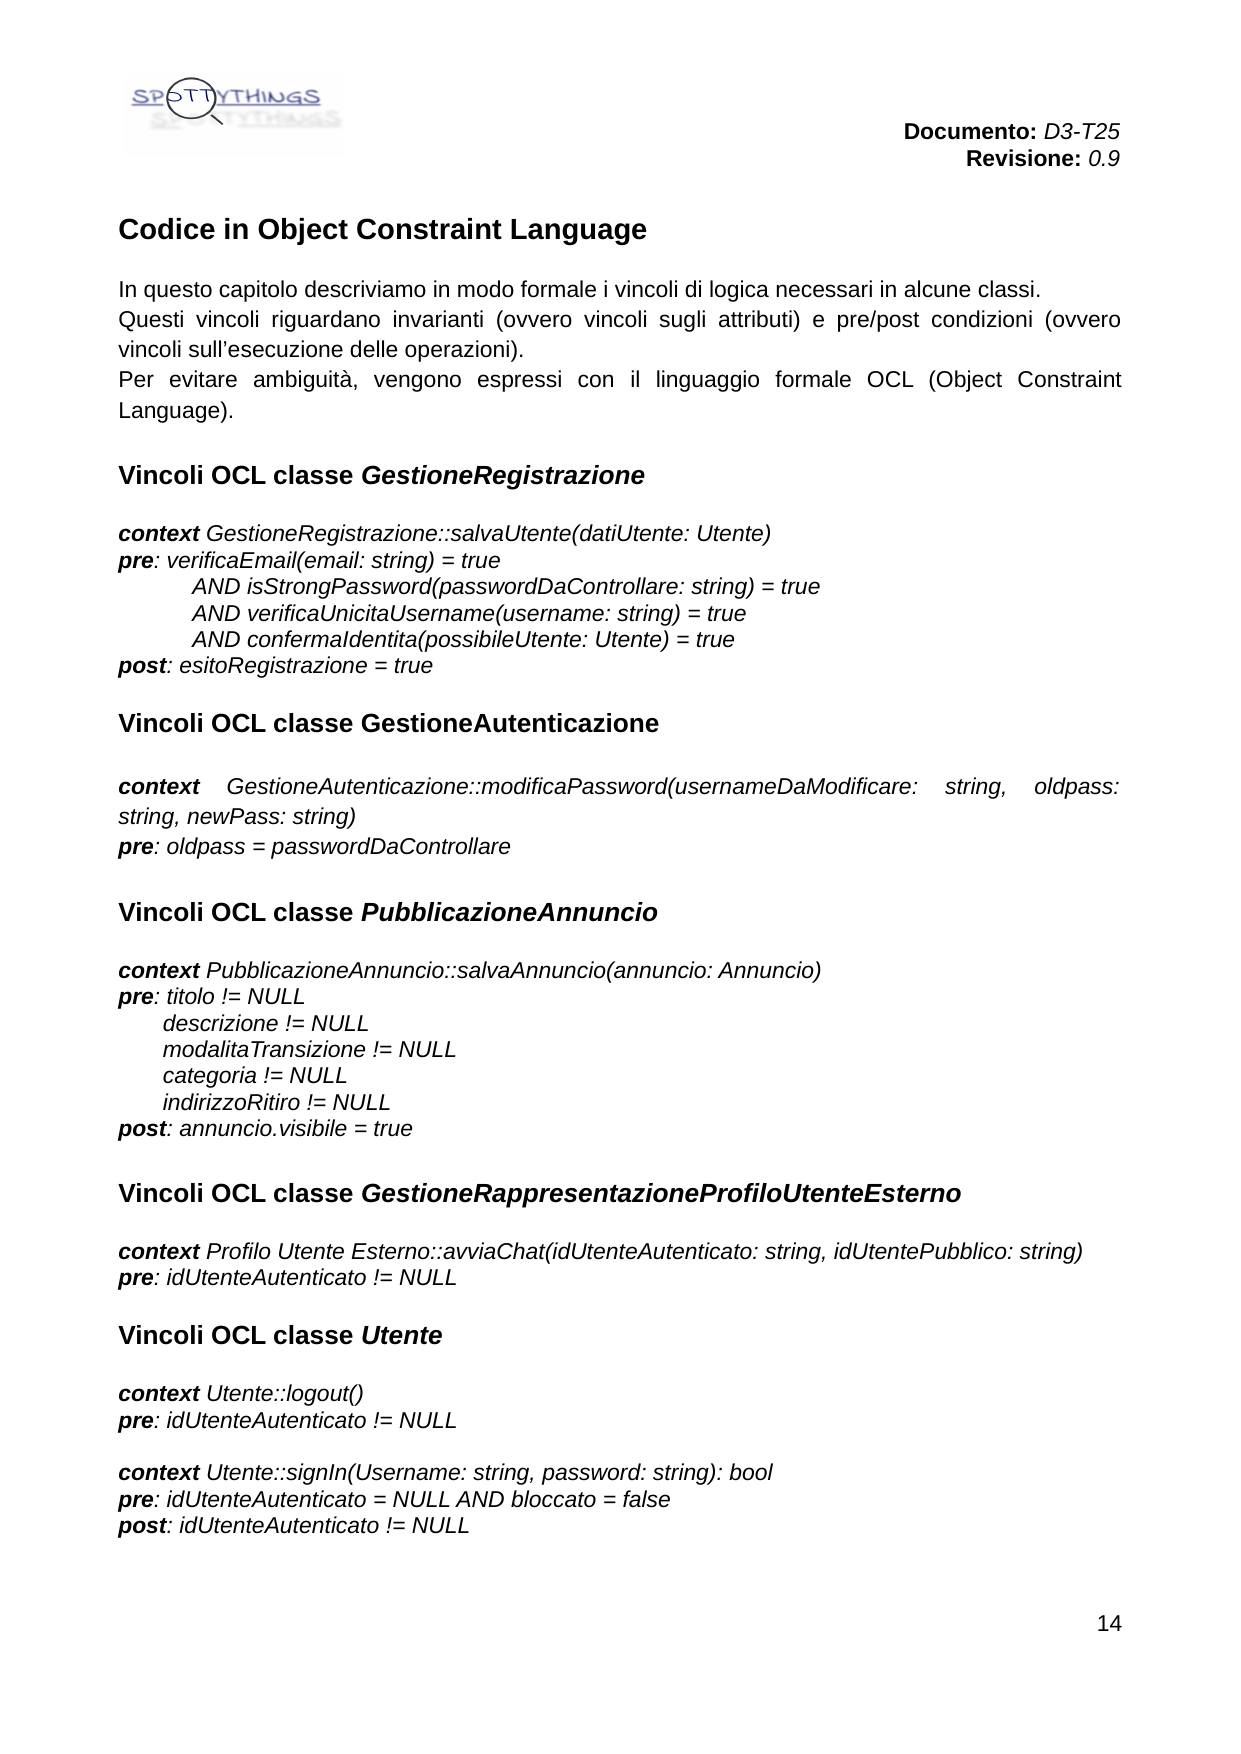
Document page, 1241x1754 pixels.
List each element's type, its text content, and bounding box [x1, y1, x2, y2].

picture [123, 73, 345, 156]
text pre: idUtenteAutenticato != NULL [118, 1264, 1122, 1291]
text context GestioneAutenticazione::modificaPassword(usernameDaModificare: string, oldpass: string, newPass: string) [118, 773, 1122, 829]
text context GestioneRegistrazione::salvaUtente(datiUtente: Utente) [118, 520, 1122, 547]
text In questo capitolo descriviamo in modo formale i vincoli di logica necessari in alcune classi. [118, 276, 1122, 302]
text context Utente::logout() [118, 1380, 1122, 1407]
text post: annuncio.visibile = true [118, 1115, 1122, 1141]
text categoria != NULL [118, 1062, 1122, 1089]
text context Utente::signIn(Username: string, password: string): bool [118, 1459, 1122, 1486]
text modalitaTransizione != NULL [118, 1036, 1122, 1062]
subtitle Codice in Object Constraint Language [118, 212, 1122, 246]
text post: esitoRegistrazione = true [118, 652, 1122, 678]
subtitle Vincoli OCL classe GestioneAutenticazione [118, 708, 1122, 738]
text descrizione != NULL [118, 1009, 1122, 1036]
subtitle Vincoli OCL classe GestioneRappresentazioneProfiloUtenteEsterno [118, 1177, 1122, 1208]
text Per evitare ambiguità, vengono espressi con il linguaggio formale OCL (Object Constraint Language). [118, 366, 1122, 423]
text post: idUtenteAutenticato != NULL [118, 1512, 1122, 1538]
text pre: idUtenteAutenticato != NULL [118, 1407, 1122, 1433]
text pre: idUtenteAutenticato = NULL AND bloccato = false [118, 1486, 1122, 1512]
text AND confermaIdentita(possibileUtente: Utente) = true [118, 626, 1122, 652]
text indirizzoRitiro != NULL [118, 1089, 1122, 1115]
text AND verificaUnicitaUsername(username: string) = true [118, 599, 1122, 626]
subtitle Vincoli OCL classe Utente [118, 1320, 1122, 1350]
text context Profilo Utente Esterno::avviaChat(idUtenteAutenticato: string, idUtentePubblico: string) [118, 1238, 1122, 1264]
text pre: verificaEmail(email: string) = true [118, 547, 1122, 573]
text context PubblicazioneAnnuncio::salvaAnnuncio(annuncio: Annuncio) [118, 957, 1122, 983]
text pre: oldpass = passwordDaControllare [118, 833, 1122, 859]
subtitle Vincoli OCL classe GestioneRegistrazione [118, 460, 1122, 490]
text AND isStrongPassword(passwordDaControllare: string) = true [118, 573, 1122, 599]
text pre: titolo != NULL [118, 983, 1122, 1009]
subtitle Vincoli OCL classe PubblicazioneAnnuncio [118, 896, 1122, 927]
text Questi vincoli riguardano invarianti (ovvero vincoli sugli attributi) e pre/post condizioni (ovvero vincoli sull’esecuzione delle operazioni). [118, 306, 1122, 363]
